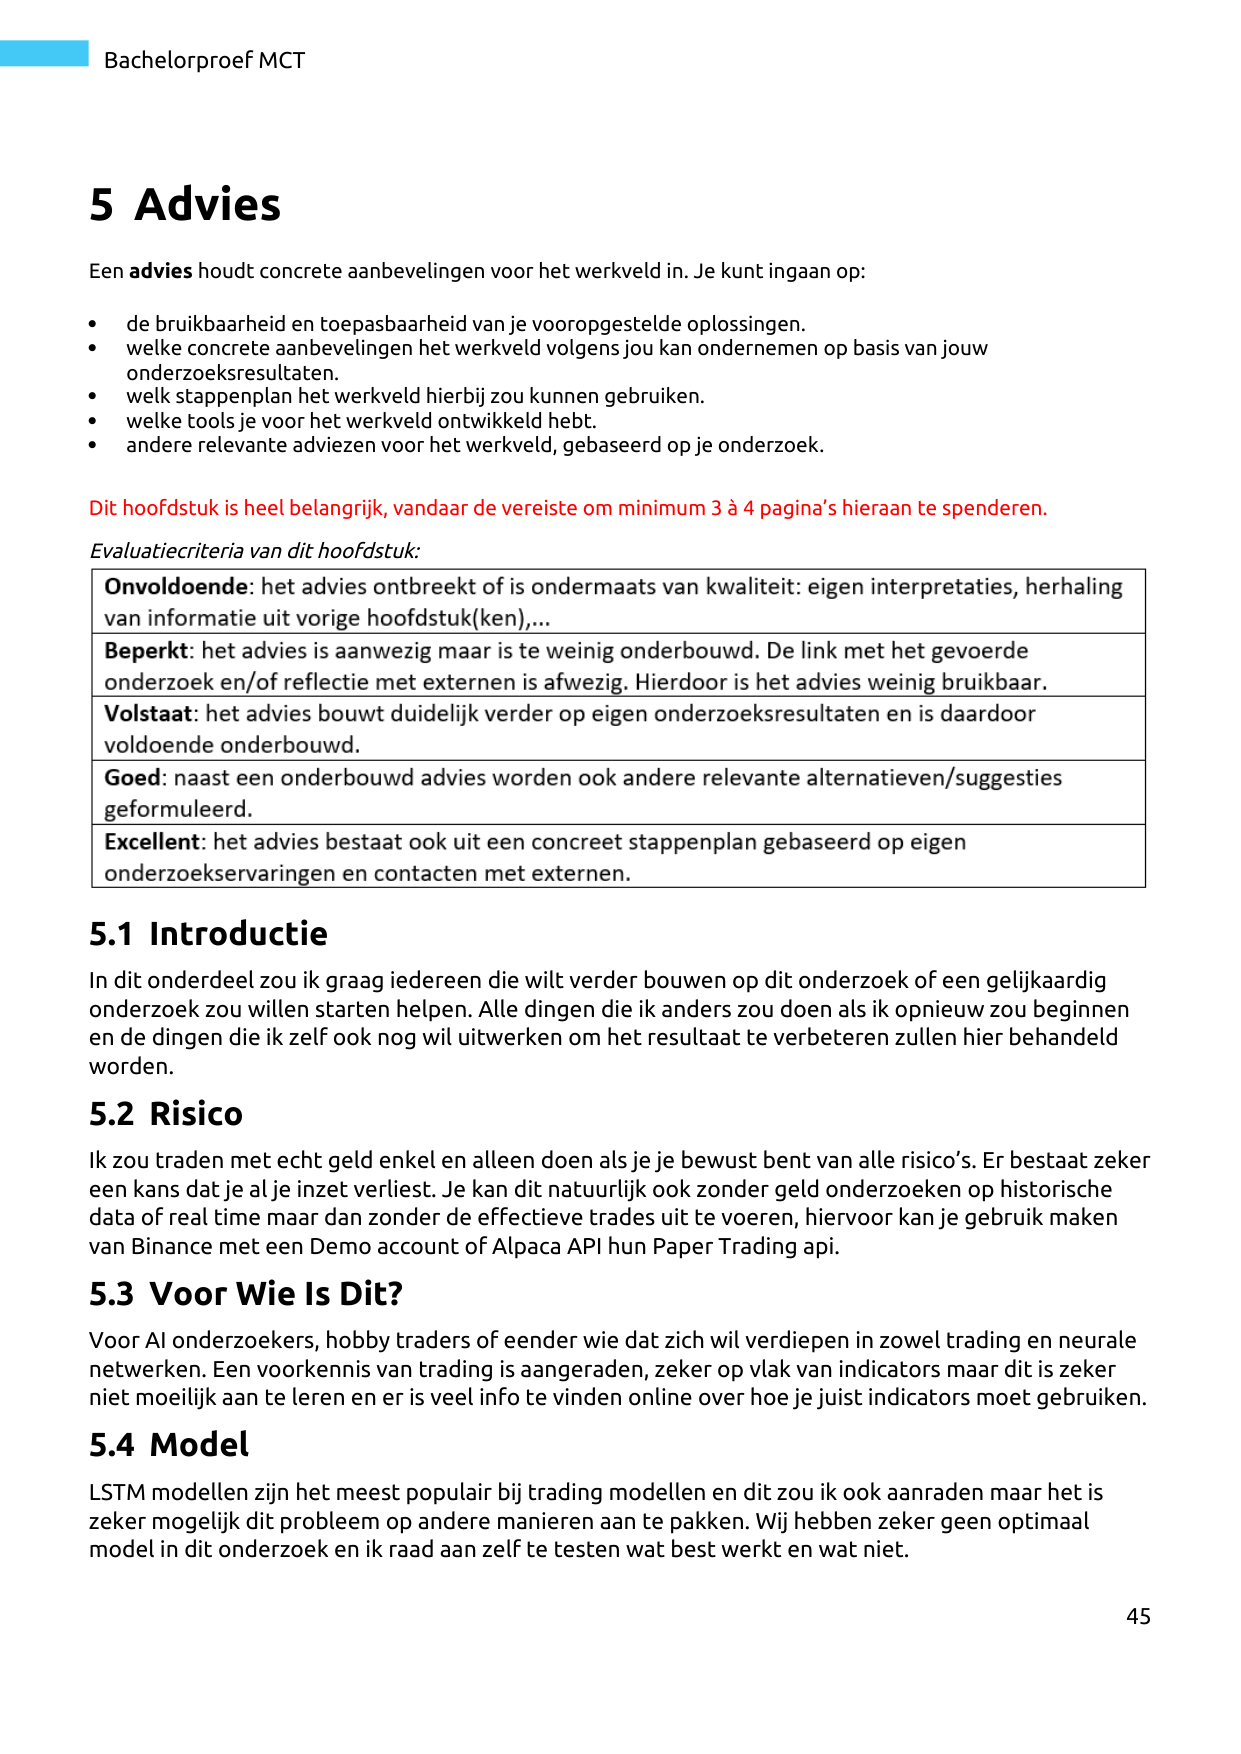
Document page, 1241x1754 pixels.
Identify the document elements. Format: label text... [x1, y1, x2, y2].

list welke tools je voor het werkveld ontwikkeld hebt. [89, 408, 1152, 433]
text Dit hoofdstuk is heel belangrijk, vandaar de vereiste om minimum 3 à 4 pagina’s hieraan te spenderen. [89, 496, 1152, 520]
text LSTM modellen zijn het meest populair bij trading modellen en dit zou ik ook aanraden maar het is zeker mogelijk dit probleem op andere manieren aan te pakken. Wij hebben zeker geen optimaal model in dit onderzoek en ik raad aan zelf te testen wat best werkt en wat niet. [89, 1479, 1152, 1562]
text Ik zou traden met echt geld enkel en alleen doen als je je bewust bent van alle risico’s. Er bestaat zeker een kans dat je al je inzet verliest. Je kan dit natuurlijk ook zonder geld onderzoeken op historische data of real time maar dan zonder de effectieve trades uit te voeren, hiervoor kan je gebruik maken van Binance met een Demo account of Alpaca API hun Paper Trading api. [89, 1147, 1152, 1258]
subtitle Introductie [89, 913, 1152, 951]
subtitle Voor Wie Is Dit? [89, 1273, 1152, 1311]
text Voor AI onderzoekers, hobby traders of eender wie dat zich wil verdiepen in zowel trading en neurale netwerken. Een voorkennis van trading is aangeraden, zeker op vlak van indicators maar dit is zeker niet moeilijk aan te leren en er is veel info te vinden online over hoe je juist indicators moet gebruiken. [89, 1327, 1152, 1410]
subtitle Risico [89, 1093, 1152, 1131]
text Evaluatiecriteria van dit hoofdstuk: [89, 538, 1152, 564]
text Een advies houdt concrete aanbevelingen voor het werkveld in. Je kunt ingaan op: [89, 258, 1152, 311]
text In dit onderdeel zou ik graag iedereen die wilt verder bouwen op dit onderzoek of een gelijkaardig onderzoek zou willen starten helpen. Alle dingen die ik anders zou doen als ik opnieuw zou beginnen en de dingen die ik zelf ook nog wil uitwerken om het resultaat te verbeteren zullen hier behandeld worden. [89, 967, 1152, 1078]
list andere relevante adviezen voor het werkveld, gebaseerd op je onderzoek. [89, 433, 1152, 457]
list welk stappenplan het werkveld hierbij zou kunnen gebruiken. [89, 384, 1152, 408]
list welke concrete aanbevelingen het werkveld volgens jou kan ondernemen op basis van jouw onderzoeksresultaten. [89, 336, 1152, 384]
picture [88, 564, 1152, 895]
subtitle Model [89, 1425, 1152, 1463]
list de bruikbaarheid en toepasbaarheid van je vooropgestelde oplossingen. [89, 311, 1152, 336]
subtitle Advies [89, 177, 1152, 229]
